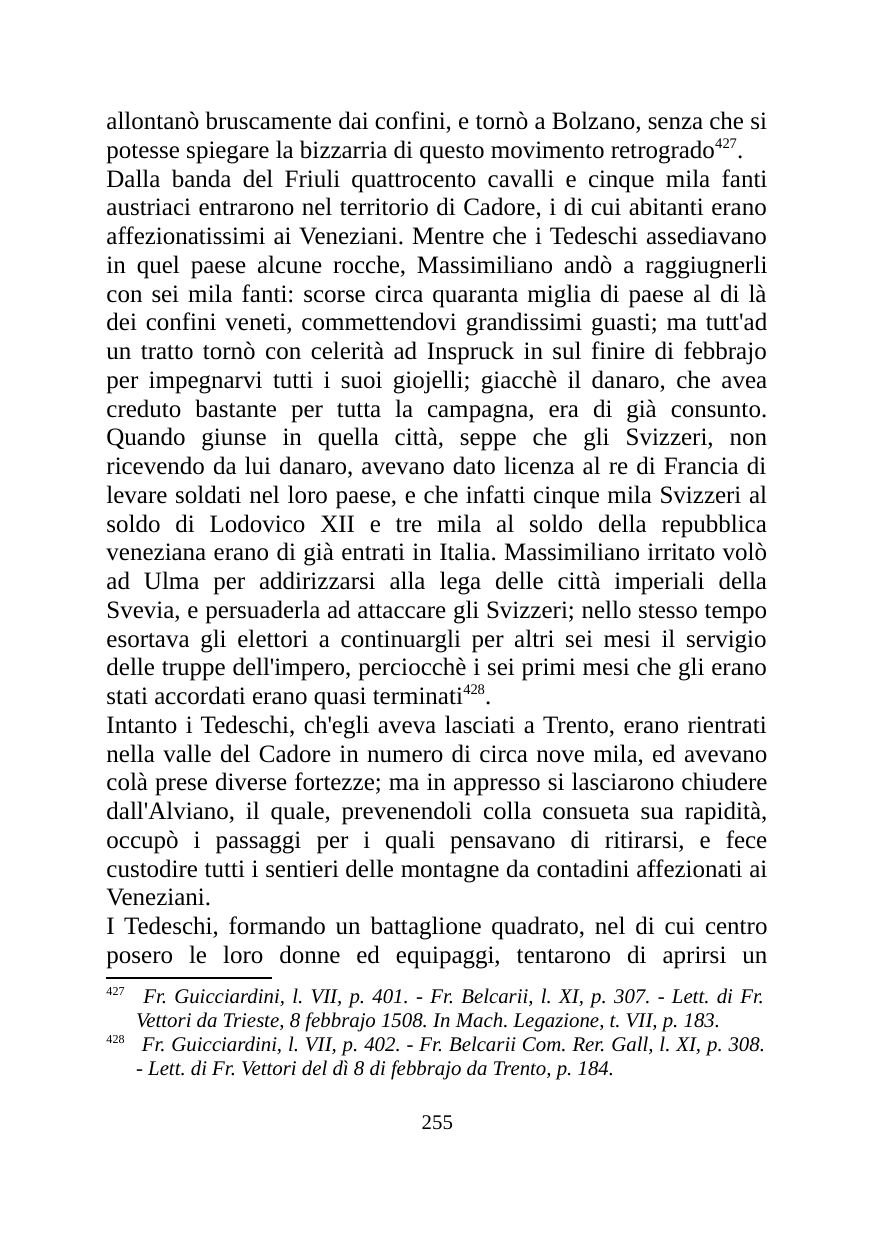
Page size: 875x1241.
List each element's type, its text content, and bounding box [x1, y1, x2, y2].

text Fr. Guicciardini, l. VII, p. 401. - Fr. Belcarii, l. XI, p. 307. - Lett. di Fr. Vettori da Trieste, 8 febbrajo 1508. In Mach. Legazione, t. VII, p. 183. [106, 984, 768, 1032]
text Dalla banda del Friuli quattrocento cavalli e cinque mila fanti austriaci entrarono nel territorio di Cadore, i di cui abitanti erano affezionatissimi ai Veneziani. Mentre che i Tedeschi assediavano in quel paese alcune rocche, Massimiliano andò a raggiugnerli con sei mila fanti: scorse circa quaranta miglia di paese al di là dei confini veneti, commettendovi grandissimi guasti; ma tutt'ad un tratto tornò con celerità ad Inspruck in sul finire di febbrajo per impegnarvi tutti i suoi giojelli; giacchè il danaro, che avea creduto bastante per tutta la campagna, era di già consunto. Quando giunse in quella città, seppe che gli Svizzeri, non ricevendo da lui danaro, avevano dato licenza al re di Francia di levare soldati nel loro paese, e che infatti cinque mila Svizzeri al soldo di Lodovico XII e tre mila al soldo della repubblica veneziana erano di già entrati in Italia. Massimiliano irritato volò ad Ulma per addirizzarsi alla lega delle città imperiali della Svevia, e persuaderla ad attaccare gli Svizzeri; nello stesso tempo esortava gli elettori a continuargli per altri sei mesi il servigio delle truppe dell'impero, perciocchè i sei primi mesi che gli erano stati accordati erano quasi terminati. [106, 164, 768, 710]
text allontanò bruscamente dai confini, e tornò a Bolzano, senza che si potesse spiegare la bizzarria di questo movimento retrogrado. [106, 106, 768, 164]
text Fr. Guicciardini, l. VII, p. 402. - Fr. Belcarii Com. Rer. Gall, l. XI, p. 308. - Lett. di Fr. Vettori del dì 8 di febbrajo da Trento, p. 184. [106, 1032, 768, 1080]
text Intanto i Tedeschi, ch'egli aveva lasciati a Trento, erano rientrati nella valle del Cadore in numero di circa nove mila, ed avevano colà prese diverse fortezze; ma in appresso si lasciarono chiudere dall'Alviano, il quale, prevenendoli colla consueta sua rapidità, occupò i passaggi per i quali pensavano di ritirarsi, e fece custodire tutti i sentieri delle montagne da contadini affezionati ai Veneziani. [106, 710, 768, 911]
text I Tedeschi, formando un battaglione quadrato, nel di cui centro posero le loro donne ed equipaggi, tentarono di aprirsi un [106, 911, 768, 969]
